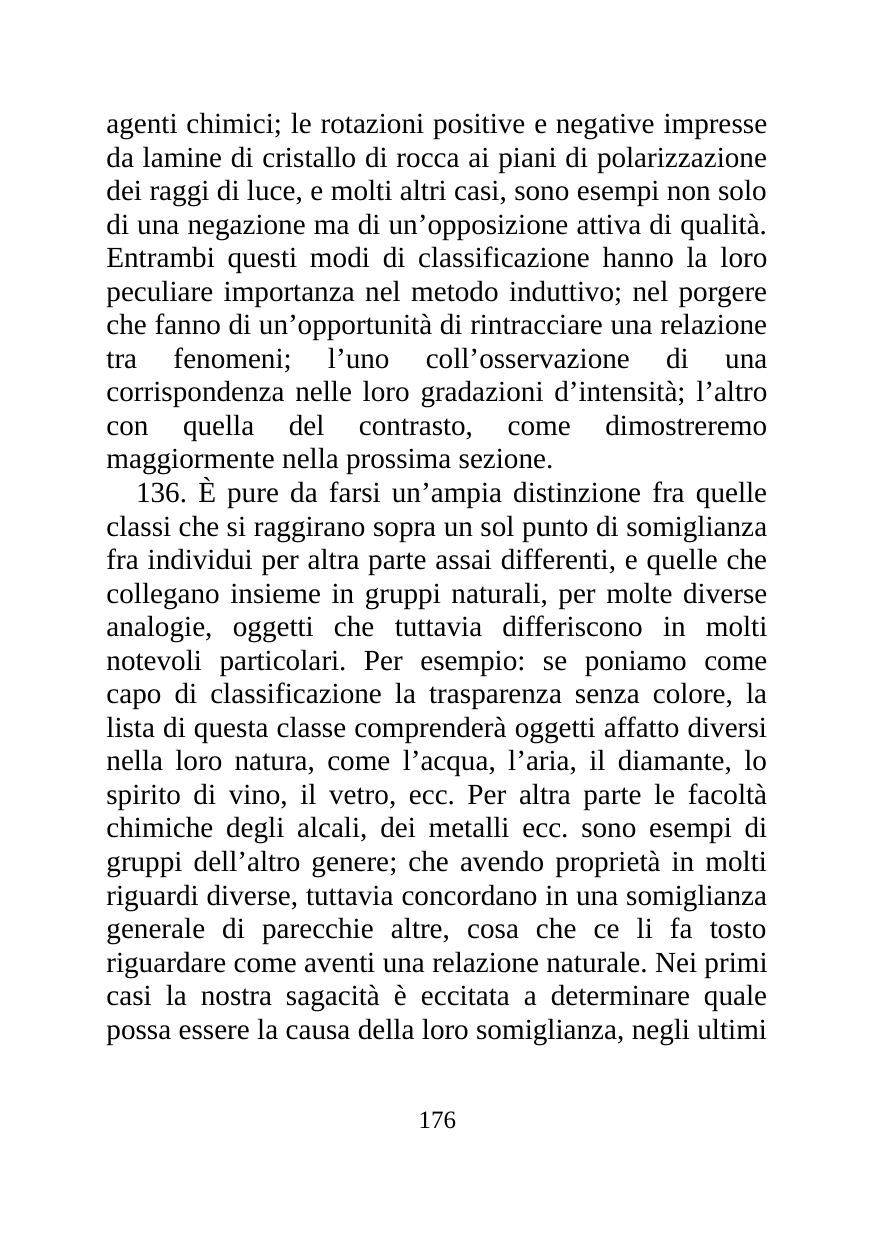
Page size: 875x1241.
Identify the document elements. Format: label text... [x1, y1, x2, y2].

text agenti chimici; le rotazioni positive e negative impresse da lamine di cristallo di rocca ai piani di polarizzazione dei raggi di luce, e molti altri casi, sono esempi non solo di una negazione ma di un’opposizione attiva di qualità. Entrambi questi modi di classificazione hanno la loro peculiare importanza nel metodo induttivo; nel porgere che fanno di un’opportunità di rintracciare una relazione tra fenomeni; l’uno coll’osservazione di una corrispondenza nelle loro gradazioni d’intensità; l’altro con quella del contrasto, come dimostreremo maggiormente nella prossima sezione. [106, 106, 768, 475]
text 136. È pure da farsi un’ampia distinzione fra quelle classi che si raggirano sopra un sol punto di somiglianza fra individui per altra parte assai differenti, e quelle che collegano insieme in gruppi naturali, per molte diverse analogie, oggetti che tuttavia differiscono in molti notevoli particolari. Per esempio: se poniamo come capo di classificazione la trasparenza senza colore, la lista di questa classe comprenderà oggetti affatto diversi nella loro natura, come l’acqua, l’aria, il diamante, lo spirito di vino, il vetro, ecc. Per altra parte le facoltà chimiche degli alcali, dei metalli ecc. sono esempi di gruppi dell’altro genere; che avendo proprietà in molti riguardi diverse, tuttavia concordano in una somiglianza generale di parecchie altre, cosa che ce li fa tosto riguardare come aventi una relazione naturale. Nei primi casi la nostra sagacità è eccitata a determinare quale possa essere la causa della loro somiglianza, negli ultimi [106, 475, 768, 1045]
